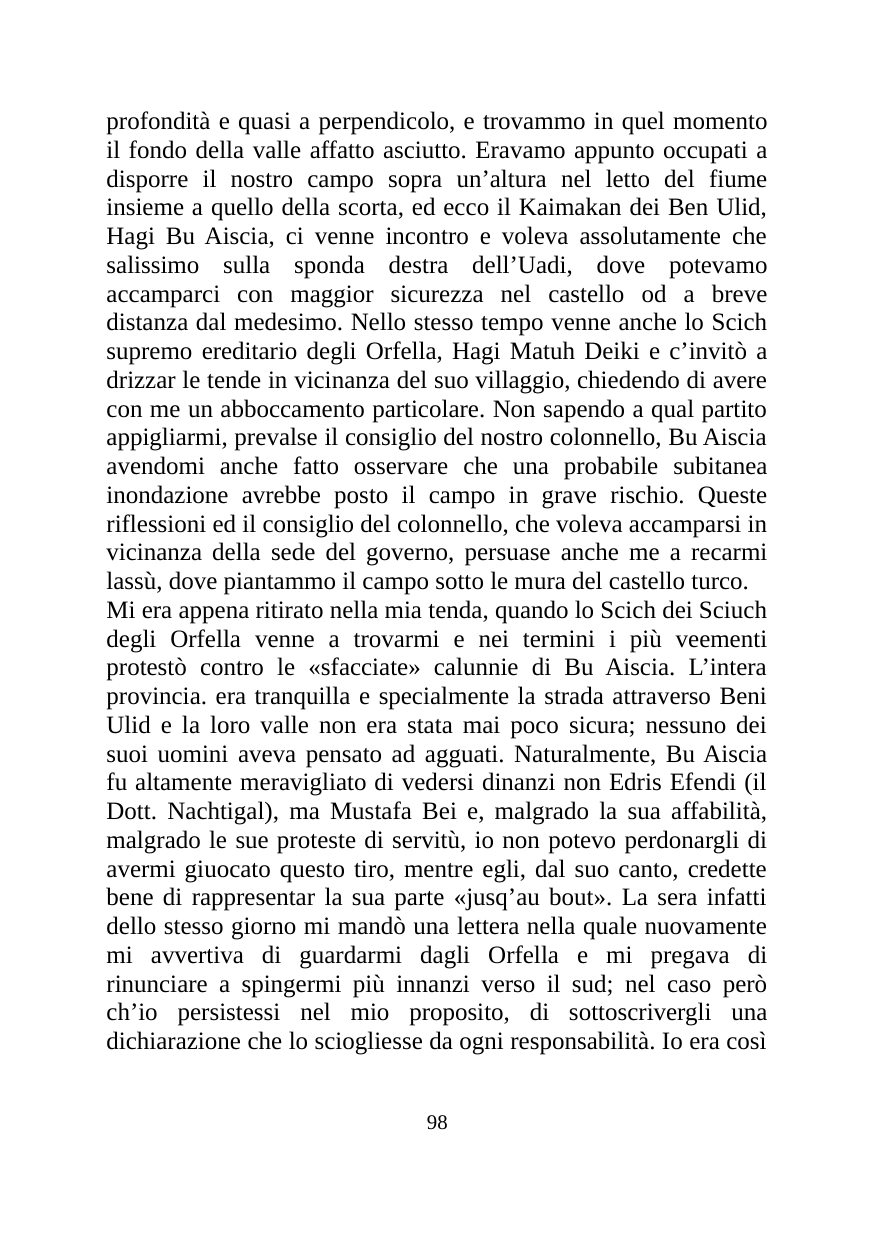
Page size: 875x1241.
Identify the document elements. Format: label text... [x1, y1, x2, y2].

text profondità e quasi a perpendicolo, e trovammo in quel momento il fondo della valle affatto asciutto. Eravamo appunto occupati a disporre il nostro campo sopra un’altura nel letto del fiume insieme a quello della scorta, ed ecco il Kaimakan dei Ben Ulid, Hagi Bu Aiscia, ci venne incontro e voleva assolutamente che salissimo sulla sponda destra dell’Uadi, dove potevamo accamparci con maggior sicurezza nel castello od a breve distanza dal medesimo. Nello stesso tempo venne anche lo Scich supremo ereditario degli Orfella, Hagi Matuh Deiki e c’invitò a drizzar le tende in vicinanza del suo villaggio, chiedendo di avere con me un abboccamento particolare. Non sapendo a qual partito appigliarmi, prevalse il consiglio del nostro colonnello, Bu Aiscia avendomi anche fatto osservare che una probabile subitanea inondazione avrebbe posto il campo in grave rischio. Queste riflessioni ed il consiglio del colonnello, che voleva accamparsi in vicinanza della sede del governo, persuase anche me a recarmi lassù, dove piantammo il campo sotto le mura del castello turco. [106, 106, 768, 595]
text Mi era appena ritirato nella mia tenda, quando lo Scich dei Sciuch degli Orfella venne a trovarmi e nei termini i più veementi protestò contro le «sfacciate» calunnie di Bu Aiscia. L’intera provincia. era tranquilla e specialmente la strada attraverso Beni Ulid e la loro valle non era stata mai poco sicura; nessuno dei suoi uomini aveva pensato ad agguati. Naturalmente, Bu Aiscia fu altamente meravigliato di vedersi dinanzi non Edris Efendi (il Dott. Nachtigal), ma Mustafa Bei e, malgrado la sua affabilità, malgrado le sue proteste di servitù, io non potevo perdonargli di avermi giuocato questo tiro, mentre egli, dal suo canto, credette bene di rappresentar la sua parte «jusq’au bout». La sera infatti dello stesso giorno mi mandò una lettera nella quale nuovamente mi avvertiva di guardarmi dagli Orfella e mi pregava di rinunciare a spingermi più innanzi verso il sud; nel caso però ch’io persistessi nel mio proposito, di sottoscrivergli una dichiarazione che lo sciogliesse da ogni responsabilità. Io era così [106, 595, 768, 1055]
